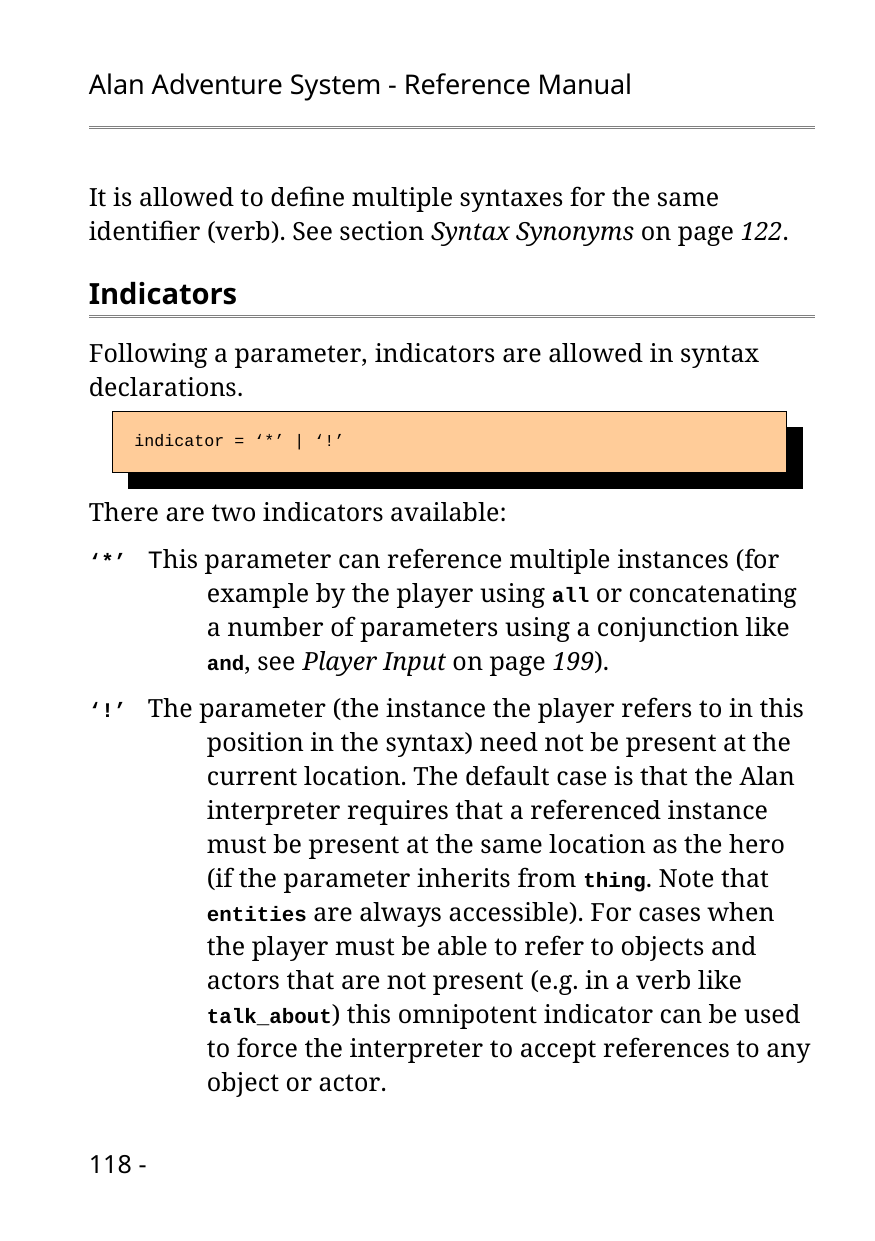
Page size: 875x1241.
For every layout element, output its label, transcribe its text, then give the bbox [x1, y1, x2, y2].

subtitle Indicators [88, 274, 815, 317]
text ‘*’ This parameter can reference multiple instances (for example by the player using all or concatenating a number of parameters using a conjunction like and, see Player Input on page 158). [88, 542, 815, 678]
text indicator = ‘*’ | ‘!’ [113, 412, 786, 472]
text It is allowed to define multiple syntaxes for the same identifier (verb). See section Syntax Synonyms on page 96. [88, 180, 815, 248]
text Following a parameter, indicators are allowed in syntax declarations. [88, 336, 815, 404]
text There are two indicators available: [88, 495, 815, 529]
text ‘!’ The parameter (the instance the player refers to in this position in the syntax) need not be present at the current location. The default case is that the Alan interpreter requires that a referenced instance must be present at the same location as the hero (if the parameter inherits from thing. Note that entities are always accessible). For cases when the player must be able to refer to objects and actors that are not present (e.g. in a verb like talk_about) this omnipotent indicator can be used to force the interpreter to accept references to any object or actor. [88, 691, 815, 1098]
